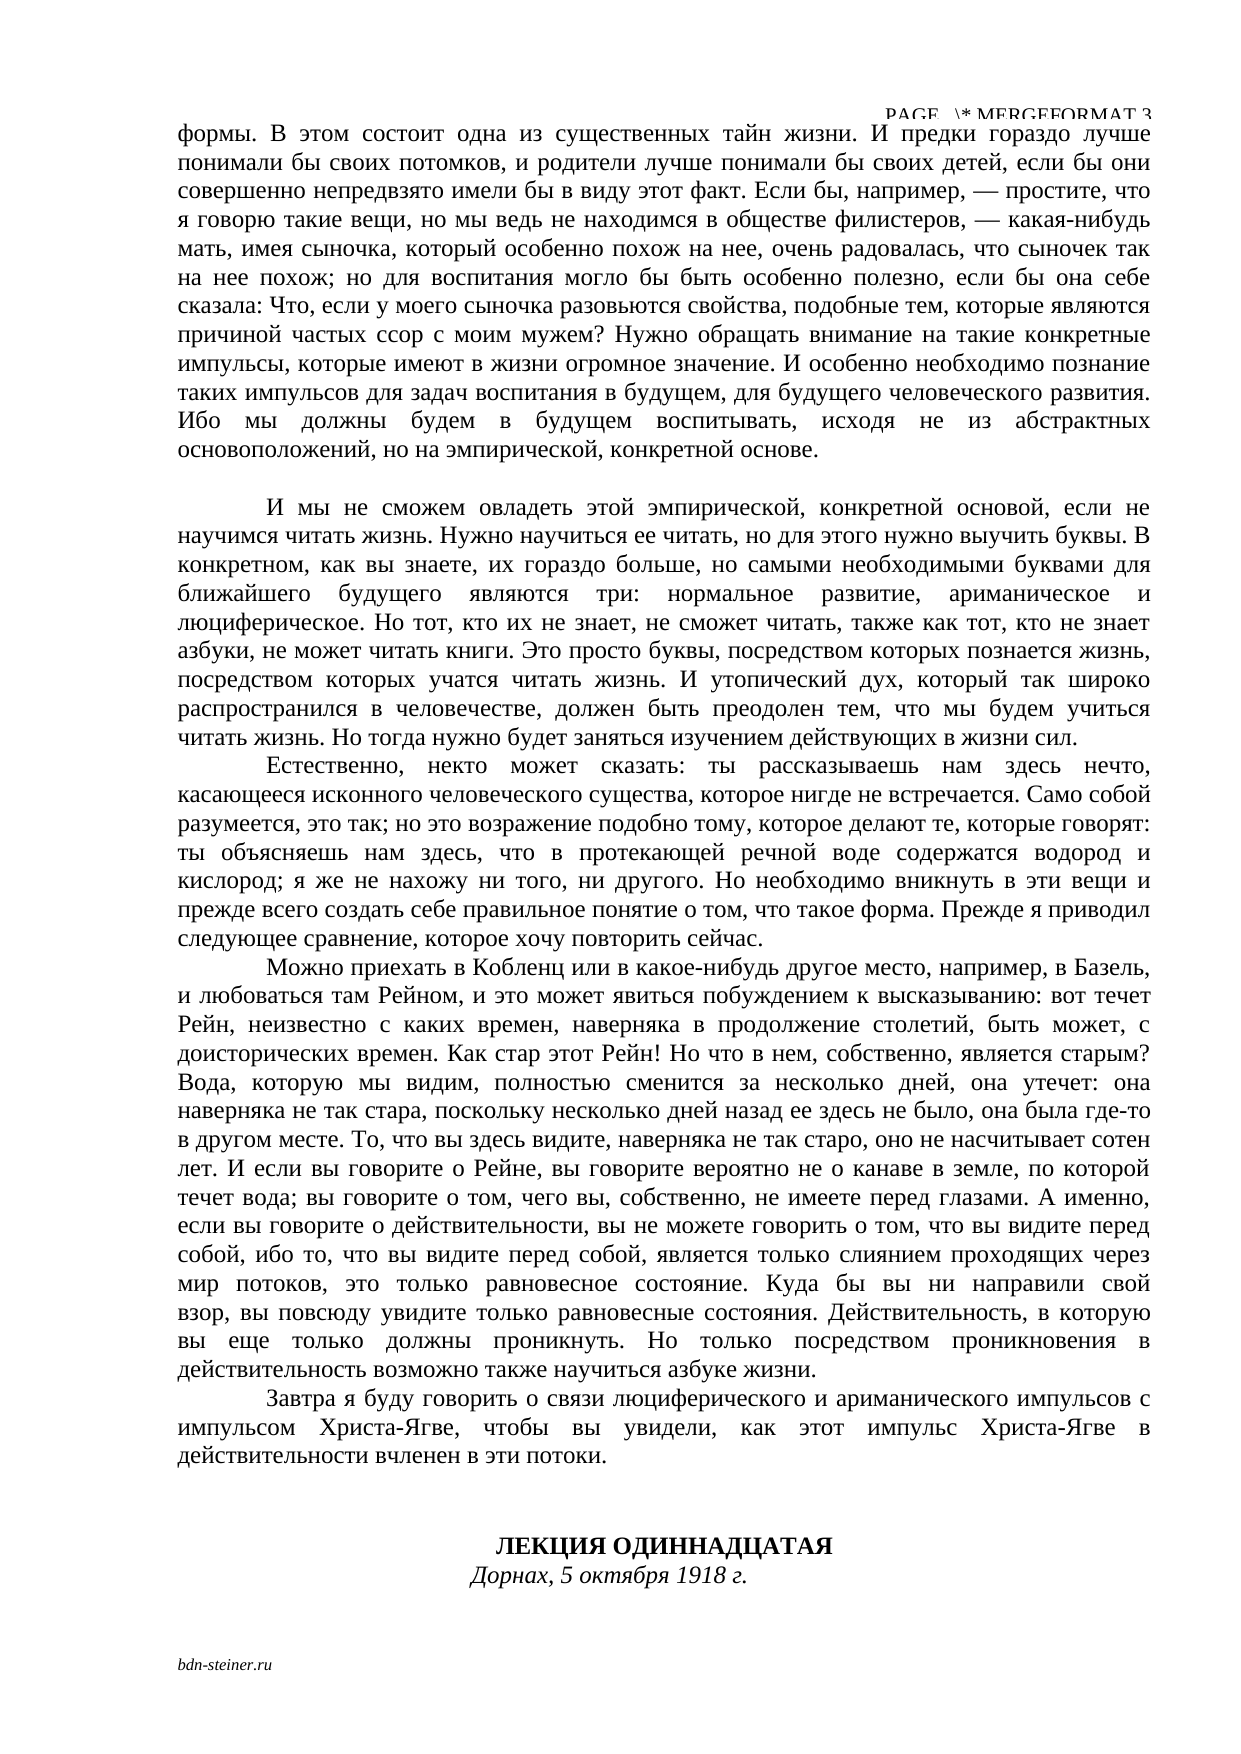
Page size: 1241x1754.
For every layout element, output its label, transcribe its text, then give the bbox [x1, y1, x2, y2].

text Можно приехать в Кобленц или в какое-нибудь другое место, например, в Базель, и любоваться там Рейном, и это может явиться побуждением к высказыванию: вот течет Рейн, неизвестно с каких времен, наверняка в продолжение столетий, быть может, с доисторических времен. Как стар этот Рейн! Но что в нем, собственно, является старым? Вода, которую мы видим, полностью сменится за несколько дней, она утечет: она наверняка не так стара, поскольку несколько дней назад ее здесь не было, она была где-то в другом месте. То, что вы здесь видите, наверняка не так старо, оно не насчитывает сотен лет. И если вы говорите о Рейне, вы говорите вероятно не о канаве в земле, по которой течет вода; вы говорите о том, чего вы, собственно, не имеете перед глазами. А именно, если вы говорите о действительности, вы не можете говорить о том, что вы видите перед собой, ибо то, что вы видите перед собой, является только слиянием проходящих через мир потоков, это только равновесное состояние. Куда бы вы ни направили свой взор, вы повсюду увидите только равновесные состояния. Действительность, в которую вы еще только должны проникнуть. Но только посредством проникновения в действительность возможно также научиться азбуке жизни. [177, 952, 1152, 1383]
text И мы не сможем овладеть этой эмпирической, конкретной основой, если не научимся читать жизнь. Нужно научиться ее читать, но для этого нужно выучить буквы. В конкретном, как вы знаете, их гораздо больше, но самыми необходимыми буквами для ближайшего будущего являются три: нормальное развитие, ариманическое и люциферическое. Но тот, кто их не знает, не сможет читать, также как тот, кто не знает азбуки, не может читать книги. Это просто буквы, посредством которых познается жизнь, посредством которых учатся читать жизнь. И утопический дух, который так широко распространился в человечестве, должен быть преодолен тем, что мы будем учиться читать жизнь. Но тогда нужно будет заняться изучением действующих в жизни сил. [177, 492, 1152, 751]
text формы. В этом состоит одна из существенных тайн жизни. И предки гораздо лучше понимали бы своих потомков, и родители лучше понимали бы своих детей, если бы они совершенно непредвзято имели бы в виду этот факт. Если бы, например, — простите, что я говорю такие вещи, но мы ведь не находимся в обществе филистеров, — какая-нибудь мать, имея сыночка, который особенно похож на нее, очень радовалась, что сыночек так на нее похож; но для воспитания могло бы быть особенно полезно, если бы она себе сказала: Что, если у моего сыночка разовьются свойства, подобные тем, которые являются причиной частых ссор с моим мужем? Нужно обращать внимание на такие конкретные импульсы, которые имеют в жизни огромное значение. И особенно необходимо познание таких импульсов для задач воспитания в будущем, для будущего человеческого развития. Ибо мы должны будем в будущем воспитывать, исходя не из абстрактных основоположений, но на эмпирической, конкретной основе. [177, 118, 1152, 463]
text Естественно, некто может сказать: ты рассказываешь нам здесь нечто, касающееся исконного человеческого существа, которое нигде не встречается. Само собой разумеется, это так; но это возражение подобно тому, которое делают те, которые говорят: ты объясняешь нам здесь, что в протекающей речной воде содержатся водород и кислород; я же не нахожу ни того, ни другого. Но необходимо вникнуть в эти вещи и прежде всего создать себе правильное понятие о том, что такое форма. Прежде я приводил следующее сравнение, которое хочу повторить сейчас. [177, 751, 1152, 952]
text Завтра я буду говорить о связи люциферического и ариманического импульсов с импульсом Христа-Ягве, чтобы вы увидели, как этот импульс Христа-Ягве в действительности вчленен в эти потоки. [177, 1383, 1152, 1469]
text Дорнах, 5 октября 1918 г. [70, 1560, 1152, 1588]
text ЛЕКЦИЯ ОДИННАДЦАТАЯ [177, 1531, 1152, 1560]
